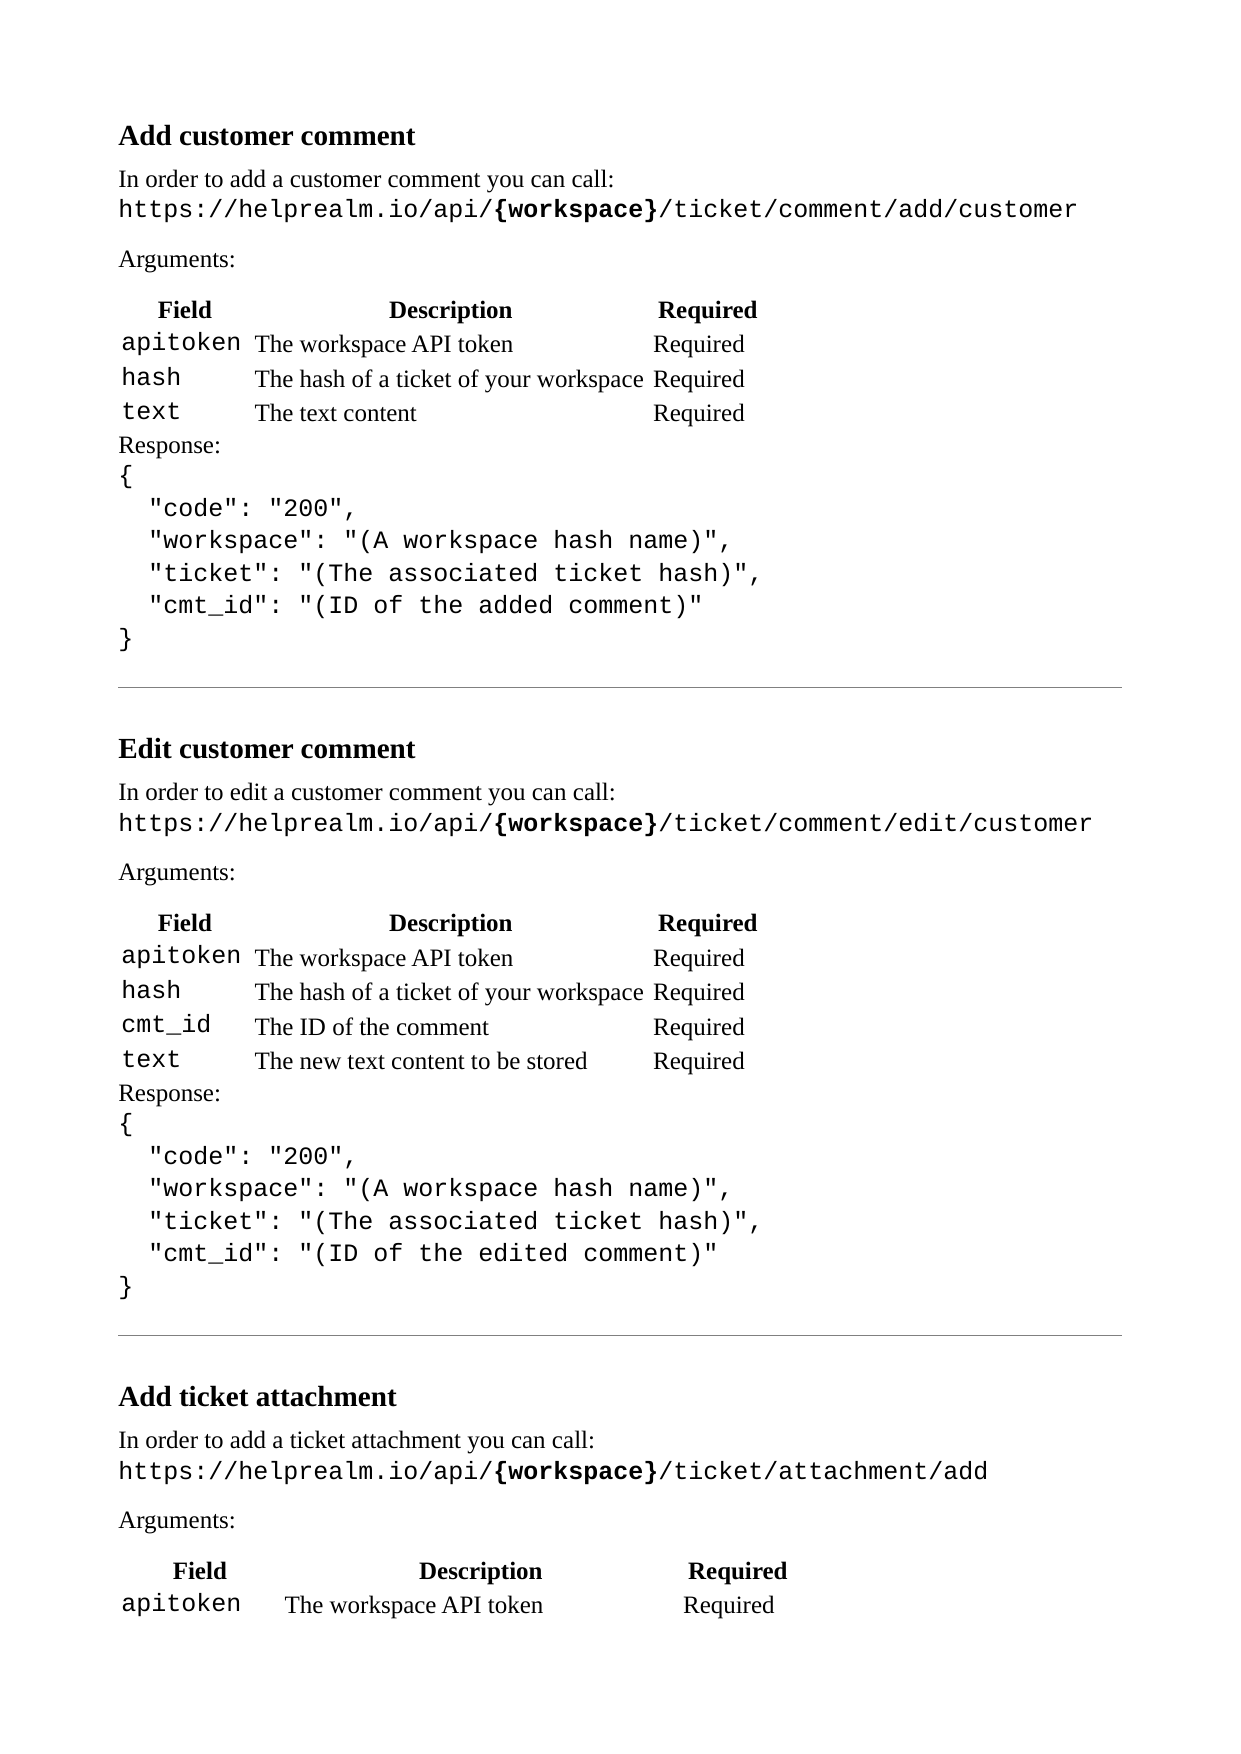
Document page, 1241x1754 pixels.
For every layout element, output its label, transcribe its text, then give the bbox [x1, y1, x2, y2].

table_header Field [118, 1553, 281, 1588]
table_cell Required [650, 396, 765, 430]
subtitle Add ticket attachment [118, 1379, 1122, 1413]
table_header Required [650, 905, 765, 940]
subtitle Add customer comment [118, 118, 1122, 152]
text Arguments: [118, 857, 1122, 886]
table_cell Required [650, 974, 765, 1009]
table_cell The ID of the comment [251, 1009, 650, 1043]
text In order to edit a customer comment you can call: https://helprealm.io/api/{workspace}/ticket/comment/edit/customer [118, 777, 1122, 839]
table_cell apitoken [118, 1588, 281, 1622]
table_cell The hash of a ticket of your workspace [251, 974, 650, 1009]
table_cell Required [680, 1588, 795, 1622]
table_cell The workspace API token [251, 326, 650, 361]
table_cell The hash of a ticket of your workspace [251, 361, 650, 396]
table_header Field [118, 905, 251, 940]
table_cell The text content [251, 396, 650, 430]
table_cell Required [650, 940, 765, 974]
table_cell text [118, 396, 251, 430]
text Arguments: [118, 1505, 1122, 1534]
table_header Field [118, 292, 251, 326]
text Arguments: [118, 244, 1122, 273]
table_cell Required [650, 1009, 765, 1043]
table_cell cmt_id [118, 1009, 251, 1043]
table_cell The workspace API token [281, 1588, 680, 1622]
text In order to add a customer comment you can call: https://helprealm.io/api/{workspace}/ticket/comment/add/customer [118, 164, 1122, 225]
table_header Required [680, 1553, 795, 1588]
table_header Description [251, 905, 650, 940]
table_header Required [650, 292, 765, 326]
table_header Description [251, 292, 650, 326]
table_cell The workspace API token [251, 940, 650, 974]
table_cell hash [118, 974, 251, 1009]
table_cell text [118, 1044, 251, 1078]
table_cell Required [650, 361, 765, 396]
table_cell apitoken [118, 326, 251, 361]
text Response: { "code": "200", "workspace": "(A workspace hash name)", "ticket": "(The associated ticket hash)", "cmt_id": "(ID of the edited comment)" } [118, 1078, 1122, 1302]
text In order to add a ticket attachment you can call: https://helprealm.io/api/{workspace}/ticket/attachment/add [118, 1425, 1122, 1487]
table_cell Required [650, 1044, 765, 1078]
subtitle Edit customer comment [118, 731, 1122, 765]
table_cell hash [118, 361, 251, 396]
table_cell Required [650, 326, 765, 361]
text Response: { "code": "200", "workspace": "(A workspace hash name)", "ticket": "(The associated ticket hash)", "cmt_id": "(ID of the added comment)" } [118, 430, 1122, 654]
table_header Description [281, 1553, 680, 1588]
table_cell apitoken [118, 940, 251, 974]
table_cell The new text content to be stored [251, 1044, 650, 1078]
